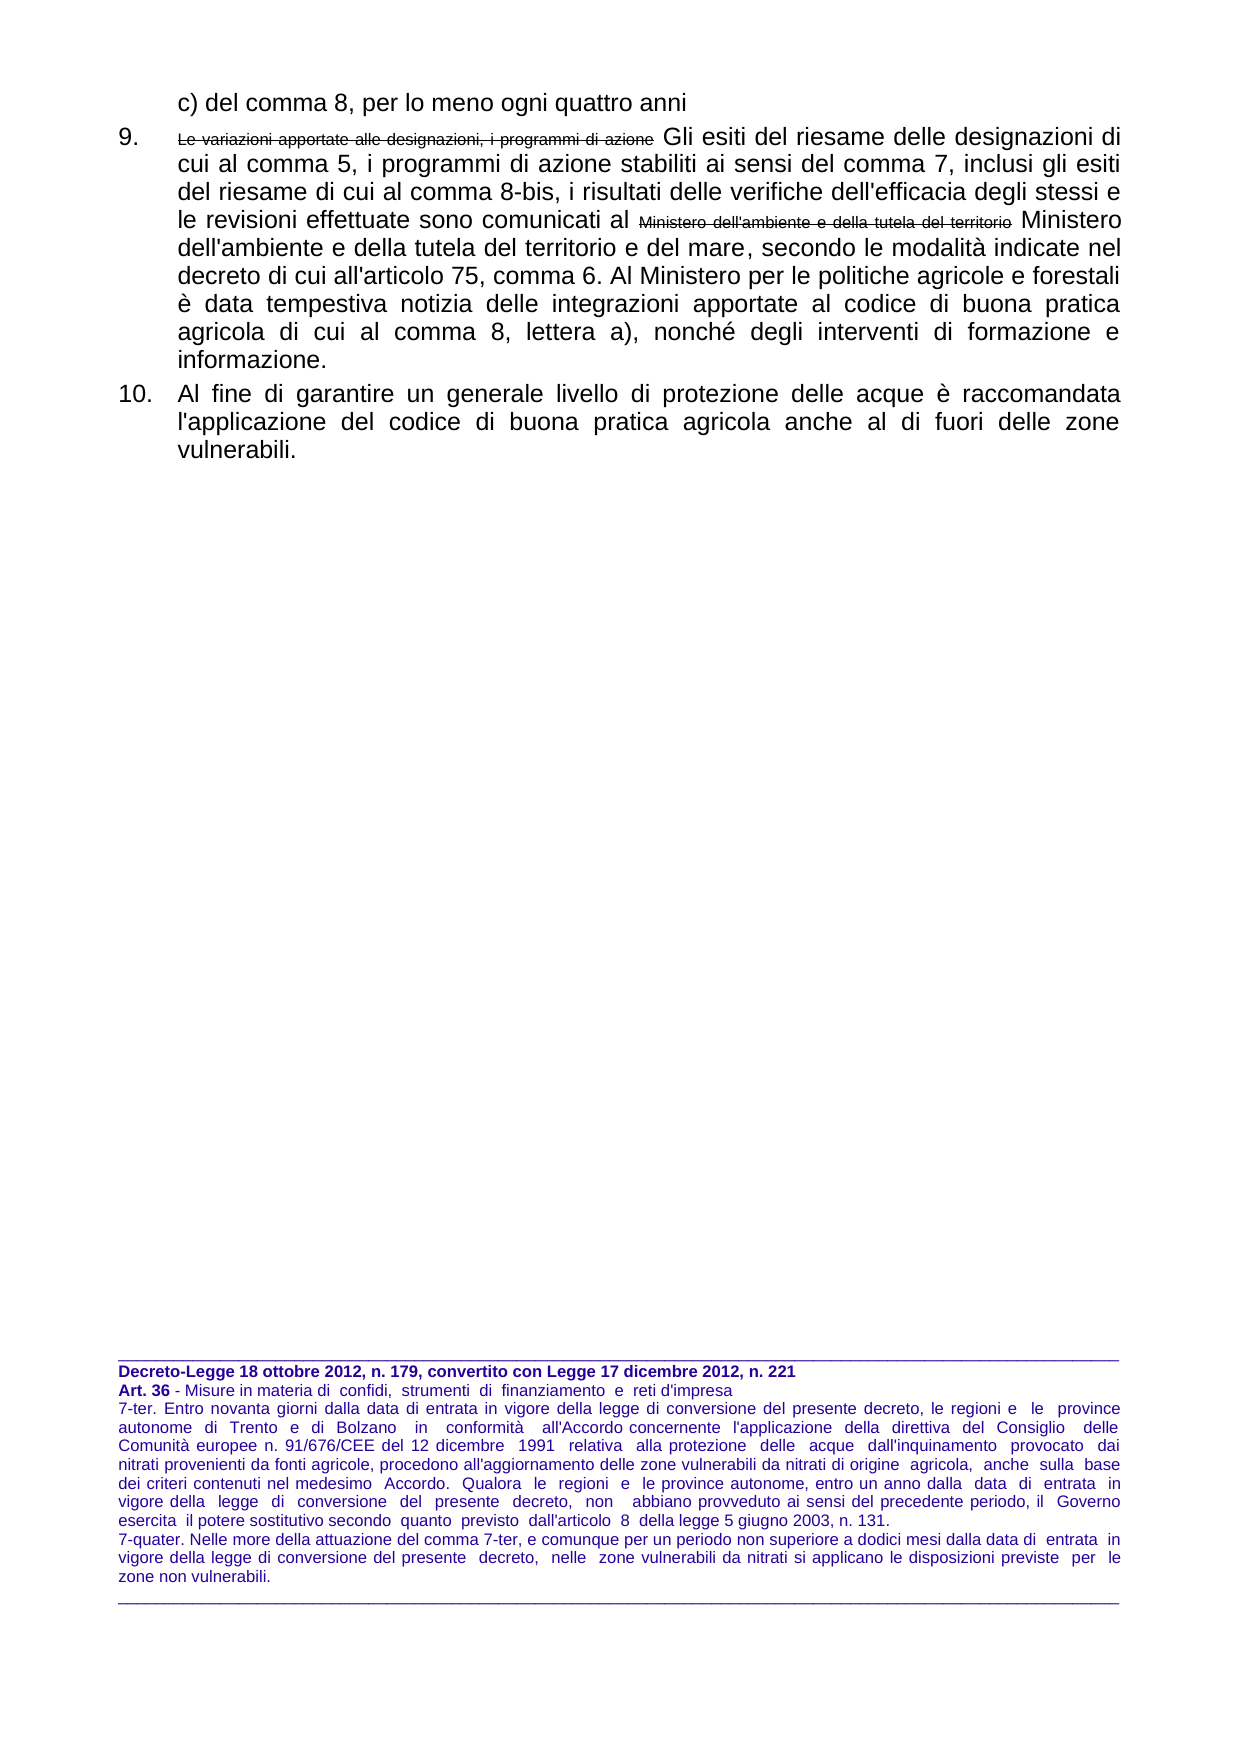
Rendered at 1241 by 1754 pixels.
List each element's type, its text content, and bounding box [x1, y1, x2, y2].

text ____________________________________________________________________________________________________________ [118, 1343, 1122, 1362]
text 7-quater. Nelle more della attuazione del comma 7-ter, e comunque per un periodo non superiore a dodici mesi dalla data di entrata in vigore della legge di conversione del presente decreto, nelle zone vulnerabili da nitrati si applicano le disposizioni previste per le zone non vulnerabili. [118, 1530, 1122, 1586]
text 10. Al fine di garantire un generale livello di protezione delle acque è raccomandata l'applicazione del codice di buona pratica agricola anche al di fuori delle zone vulnerabili. [118, 379, 1122, 463]
text 9. Le variazioni apportate alle designazioni, i programmi di azione Gli esiti del riesame delle designazioni di cui al comma 5, i programmi di azione stabiliti ai sensi del comma 7, inclusi gli esiti del riesame di cui al comma 8-bis, i risultati delle verifiche dell'efficacia degli stessi e le revisioni effettuate sono comunicati al Ministero dell'ambiente e della tutela del territorio Ministero dell'ambiente e della tutela del territorio e del mare, secondo le modalità indicate nel decreto di cui all'articolo 75, comma 6. Al Ministero per le politiche agricole e forestali è data tempestiva notizia delle integrazioni apportate al codice di buona pratica agricola di cui al comma 8, lettera a), nonché degli interventi di formazione e informazione. [118, 122, 1122, 374]
text ____________________________________________________________________________________________________________ [118, 1586, 1122, 1604]
text Art. 36 - Misure in materia di confidi, strumenti di finanziamento e reti d'impresa [118, 1381, 1122, 1399]
text 7-ter. Entro novanta giorni dalla data di entrata in vigore della legge di conversione del presente decreto, le regioni e le province autonome di Trento e di Bolzano in conformità all'Accordo concernente l'applicazione della direttiva del Consiglio delle Comunità europee n. 91/676/CEE del 12 dicembre 1991 relativa alla protezione delle acque dall'inquinamento provocato dai nitrati provenienti da fonti agricole, procedono all'aggiornamento delle zone vulnerabili da nitrati di origine agricola, anche sulla base dei criteri contenuti nel medesimo Accordo. Qualora le regioni e le province autonome, entro un anno dalla data di entrata in vigore della legge di conversione del presente decreto, non abbiano provveduto ai sensi del precedente periodo, il Governo esercita il potere sostitutivo secondo quanto previsto dall'articolo 8 della legge 5 giugno 2003, n. 131. [118, 1399, 1122, 1530]
text Decreto-Legge 18 ottobre 2012, n. 179, convertito con Legge 17 dicembre 2012, n. 221 [118, 1362, 1122, 1381]
text c) del comma 8, per lo meno ogni quattro anni [118, 88, 1122, 116]
